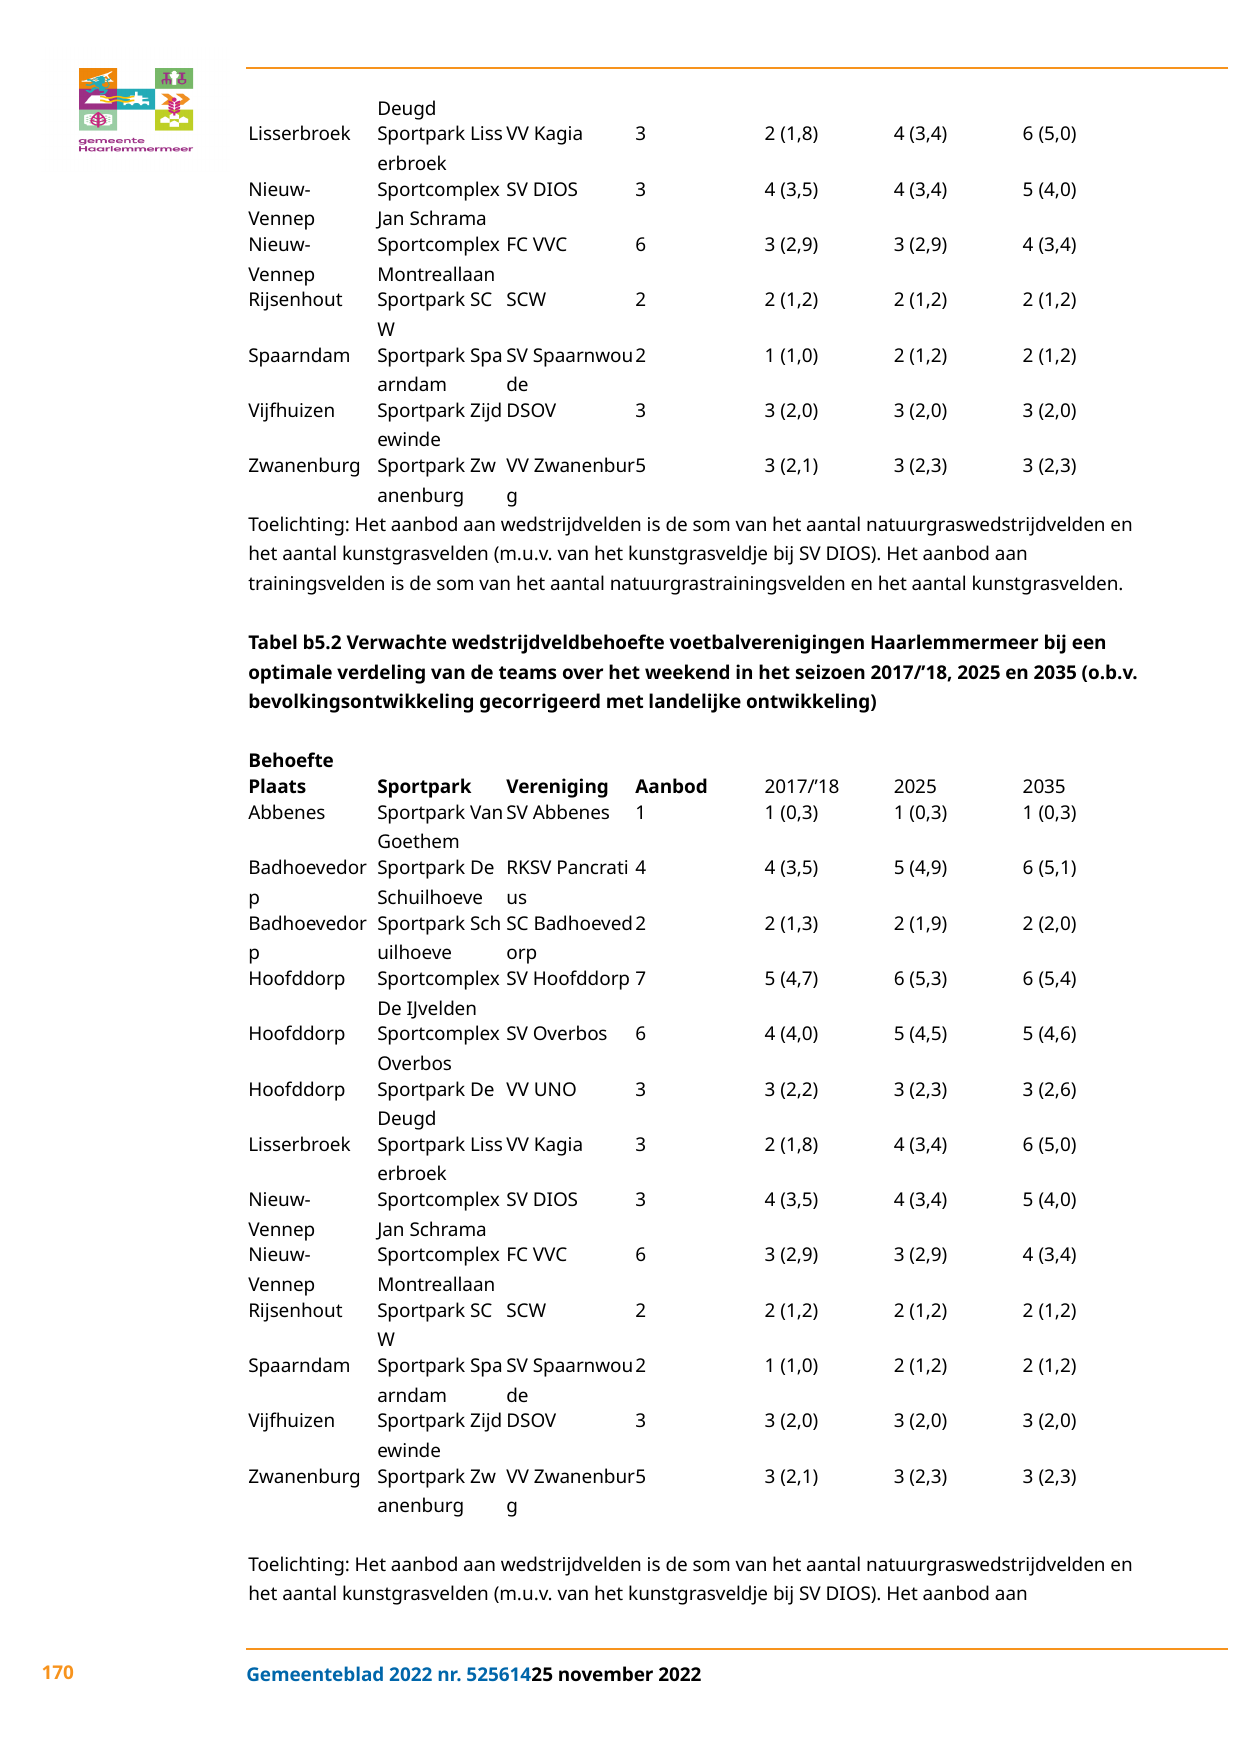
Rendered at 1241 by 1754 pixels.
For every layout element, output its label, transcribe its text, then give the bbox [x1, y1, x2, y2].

table_cell 3 (2,9) [894, 1242, 1022, 1297]
table_cell 5 (4,0) [1023, 1186, 1152, 1242]
table_cell Nieuw-Vennep [248, 1242, 377, 1297]
table_cell SV DIOS [506, 1186, 635, 1242]
table_cell 1 [635, 799, 764, 854]
table_cell Sportpark Spaarndam [377, 342, 506, 397]
table_cell 3 (2,2) [764, 1076, 893, 1131]
table_cell SV Spaarnwoude [506, 1352, 635, 1408]
table_cell VV Kagia [506, 1131, 635, 1186]
table_cell Sportpark Schuilhoeve [377, 910, 506, 965]
table_cell Sportpark SCW [377, 1297, 506, 1352]
table_cell 2 (1,8) [764, 1131, 893, 1186]
table_cell 2 (1,2) [764, 286, 893, 342]
table_cell 3 (2,0) [764, 1408, 893, 1463]
table_cell FC VVC [506, 1242, 635, 1297]
table_cell 2 (1,2) [894, 286, 1022, 342]
table_cell Deugd [377, 95, 506, 121]
table_cell SC Badhoevedorp [506, 910, 635, 965]
table_cell 2 (1,2) [1023, 342, 1152, 397]
table_cell 2 (1,2) [894, 1352, 1022, 1408]
table_cell [1023, 95, 1152, 121]
table_cell [764, 95, 893, 121]
table_cell Lisserbroek [248, 1131, 377, 1186]
table_cell Sportpark Lisserbroek [377, 1131, 506, 1186]
table_cell 3 (2,9) [764, 231, 893, 286]
table_cell Rijsenhout [248, 1297, 377, 1352]
table_cell Nieuw-Vennep [248, 176, 377, 231]
table_cell 4 (3,4) [894, 176, 1022, 231]
table_cell 3 [635, 1408, 764, 1463]
table_cell 2 (1,2) [894, 342, 1022, 397]
table_cell Sportpark [377, 774, 506, 799]
table_cell 2 (1,2) [1023, 1297, 1152, 1352]
table_cell 3 [635, 1131, 764, 1186]
table_cell 6 (5,3) [894, 965, 1022, 1020]
table_cell Vereniging [506, 774, 635, 799]
table_cell 2 [635, 342, 764, 397]
table_cell 7 [635, 965, 764, 1020]
table_cell 3 (2,0) [1023, 397, 1152, 452]
table_cell Zwanenburg [248, 453, 377, 508]
table_cell 5 (4,0) [1023, 176, 1152, 231]
table_cell 2 [635, 1297, 764, 1352]
table_cell 3 (2,0) [1023, 1408, 1152, 1463]
table_cell SCW [506, 1297, 635, 1352]
table_cell Sportpark SCW [377, 286, 506, 342]
table_cell 6 (5,0) [1023, 121, 1152, 176]
picture [41, 47, 231, 172]
table_cell Sportcomplex Overbos [377, 1020, 506, 1076]
table_cell Sportpark De Deugd [377, 1076, 506, 1131]
table_cell [635, 95, 764, 121]
table_cell 4 (3,4) [1023, 1242, 1152, 1297]
table_cell Sportcomplex De IJvelden [377, 965, 506, 1020]
table_cell 2 [635, 910, 764, 965]
table_cell Zwanenburg [248, 1463, 377, 1518]
table_cell 5 [635, 1463, 764, 1518]
table_cell FC VVC [506, 231, 635, 286]
table_cell Lisserbroek [248, 121, 377, 176]
table_cell 4 (3,4) [894, 1186, 1022, 1242]
table_cell 3 [635, 1076, 764, 1131]
table_cell Sportcomplex Jan Schrama [377, 176, 506, 231]
table_cell 1 (0,3) [894, 799, 1022, 854]
table_cell VV Kagia [506, 121, 635, 176]
table_cell DSOV [506, 397, 635, 452]
table_cell 2 (2,0) [1023, 910, 1152, 965]
table_cell 5 (4,7) [764, 965, 893, 1020]
table_cell 2035 [1023, 774, 1152, 799]
table_cell 1 (1,0) [764, 342, 893, 397]
table_cell SV Hoofddorp [506, 965, 635, 1020]
table_cell SV Abbenes [506, 799, 635, 854]
table_cell 2017/’18 [764, 774, 893, 799]
table_cell 2 (1,9) [894, 910, 1022, 965]
table_cell 2 (1,2) [764, 1297, 893, 1352]
table_cell 3 [635, 1186, 764, 1242]
table_cell 3 (2,9) [894, 231, 1022, 286]
table_cell Sportpark Zwanenburg [377, 1463, 506, 1518]
table_cell 3 (2,3) [894, 453, 1022, 508]
table_cell 4 [635, 855, 764, 910]
text Toelichting: Het aanbod aan wedstrijdvelden is de som van het aantal natuurgraswedstrijdvelden en het aantal kunstgrasvelden (m.u.v. van het kunstgrasveldje bij SV DIOS). Het aanbod aan [248, 1551, 1152, 1606]
table_cell Abbenes [248, 799, 377, 854]
table_cell [506, 95, 635, 121]
table_cell 4 (3,4) [894, 1131, 1022, 1186]
table_cell 3 (2,6) [1023, 1076, 1152, 1131]
table_cell Sportcomplex Montreallaan [377, 231, 506, 286]
text Tabel b5.2 Verwachte wedstrijdveldbehoefte voetbalverenigingen Haarlemmermeer bij een optimale verdeling van de teams over het weekend in het seizoen 2017/’18, 2025 en 2035 (o.b.v. bevolkingsontwikkeling gecorrigeerd met landelijke ontwikkeling) [248, 629, 1152, 714]
table_cell 1 (0,3) [764, 799, 893, 854]
table_cell [248, 95, 377, 121]
text Toelichting: Het aanbod aan wedstrijdvelden is de som van het aantal natuurgraswedstrijdvelden en het aantal kunstgrasvelden (m.u.v. van het kunstgrasveldje bij SV DIOS). Het aanbod aan trainingsvelden is de som van het aantal natuurgrastrainingsvelden en het aantal kunstgrasvelden. [248, 511, 1152, 596]
table_cell Badhoevedorp [248, 855, 377, 910]
table_cell 6 (5,0) [1023, 1131, 1152, 1186]
table_cell Spaarndam [248, 1352, 377, 1408]
table_cell Hoofddorp [248, 1076, 377, 1131]
table_cell Sportpark De Schuilhoeve [377, 855, 506, 910]
table_cell RKSV Pancratius [506, 855, 635, 910]
table_cell 1 (0,3) [1023, 799, 1152, 854]
table_cell Nieuw-Vennep [248, 231, 377, 286]
table_cell 4 (3,5) [764, 1186, 893, 1242]
table_cell 4 (3,5) [764, 176, 893, 231]
table_cell Plaats [248, 774, 377, 799]
table_cell 2025 [894, 774, 1022, 799]
table_cell 3 (2,3) [894, 1076, 1022, 1131]
table_cell 2 [635, 1352, 764, 1408]
table_cell VV Zwanenburg [506, 1463, 635, 1518]
table_cell 2 (1,3) [764, 910, 893, 965]
table_cell Sportpark Zijdewinde [377, 1408, 506, 1463]
table_cell 3 [635, 176, 764, 231]
table_cell Badhoevedorp [248, 910, 377, 965]
table_cell Spaarndam [248, 342, 377, 397]
table_cell 4 (3,4) [894, 121, 1022, 176]
table_cell SV Overbos [506, 1020, 635, 1076]
table_cell 3 [635, 397, 764, 452]
table_cell 6 [635, 1020, 764, 1076]
table_cell DSOV [506, 1408, 635, 1463]
table_cell 2 (1,2) [894, 1297, 1022, 1352]
table_cell 3 (2,3) [1023, 1463, 1152, 1518]
table_cell VV UNO [506, 1076, 635, 1131]
table_cell 4 (3,5) [764, 855, 893, 910]
table_cell 5 [635, 453, 764, 508]
table_cell 3 (2,1) [764, 453, 893, 508]
table_cell 6 [635, 1242, 764, 1297]
table_cell VV Zwanenburg [506, 453, 635, 508]
table_cell Sportcomplex Jan Schrama [377, 1186, 506, 1242]
table_cell 6 [635, 231, 764, 286]
table_cell Sportcomplex Montreallaan [377, 1242, 506, 1297]
table_cell 3 (2,3) [894, 1463, 1022, 1518]
table_cell Sportpark Lisserbroek [377, 121, 506, 176]
table_cell Sportpark Zwanenburg [377, 453, 506, 508]
table_cell Rijsenhout [248, 286, 377, 342]
table_cell Hoofddorp [248, 965, 377, 1020]
table_cell 5 (4,6) [1023, 1020, 1152, 1076]
table_cell 4 (4,0) [764, 1020, 893, 1076]
table_cell 2 [635, 286, 764, 342]
table_cell 6 (5,4) [1023, 965, 1152, 1020]
table_cell 2 (1,2) [1023, 1352, 1152, 1408]
table_cell 3 (2,1) [764, 1463, 893, 1518]
table_cell 3 (2,3) [1023, 453, 1152, 508]
table_cell SCW [506, 286, 635, 342]
table_cell 4 (3,4) [1023, 231, 1152, 286]
table_cell Sportpark Spaarndam [377, 1352, 506, 1408]
table_cell Vijfhuizen [248, 397, 377, 452]
table_cell Vijfhuizen [248, 1408, 377, 1463]
table_cell 2 (1,8) [764, 121, 893, 176]
table_cell [894, 95, 1022, 121]
table_cell Sportpark Zijdewinde [377, 397, 506, 452]
table_cell 2 (1,2) [1023, 286, 1152, 342]
table_cell 3 (2,0) [894, 1408, 1022, 1463]
table_cell Nieuw-Vennep [248, 1186, 377, 1242]
table_cell 1 (1,0) [764, 1352, 893, 1408]
table_cell 5 (4,9) [894, 855, 1022, 910]
table_cell 5 (4,5) [894, 1020, 1022, 1076]
table_cell Sportpark Van Goethem [377, 799, 506, 854]
table_cell 3 (2,9) [764, 1242, 893, 1297]
table_cell 3 [635, 121, 764, 176]
table_cell SV DIOS [506, 176, 635, 231]
table_header Behoefte [248, 748, 1152, 773]
table_cell 3 (2,0) [894, 397, 1022, 452]
table_cell 6 (5,1) [1023, 855, 1152, 910]
table_cell SV Spaarnwoude [506, 342, 635, 397]
table_cell Hoofddorp [248, 1020, 377, 1076]
table_cell Aanbod [635, 774, 764, 799]
table_cell 3 (2,0) [764, 397, 893, 452]
